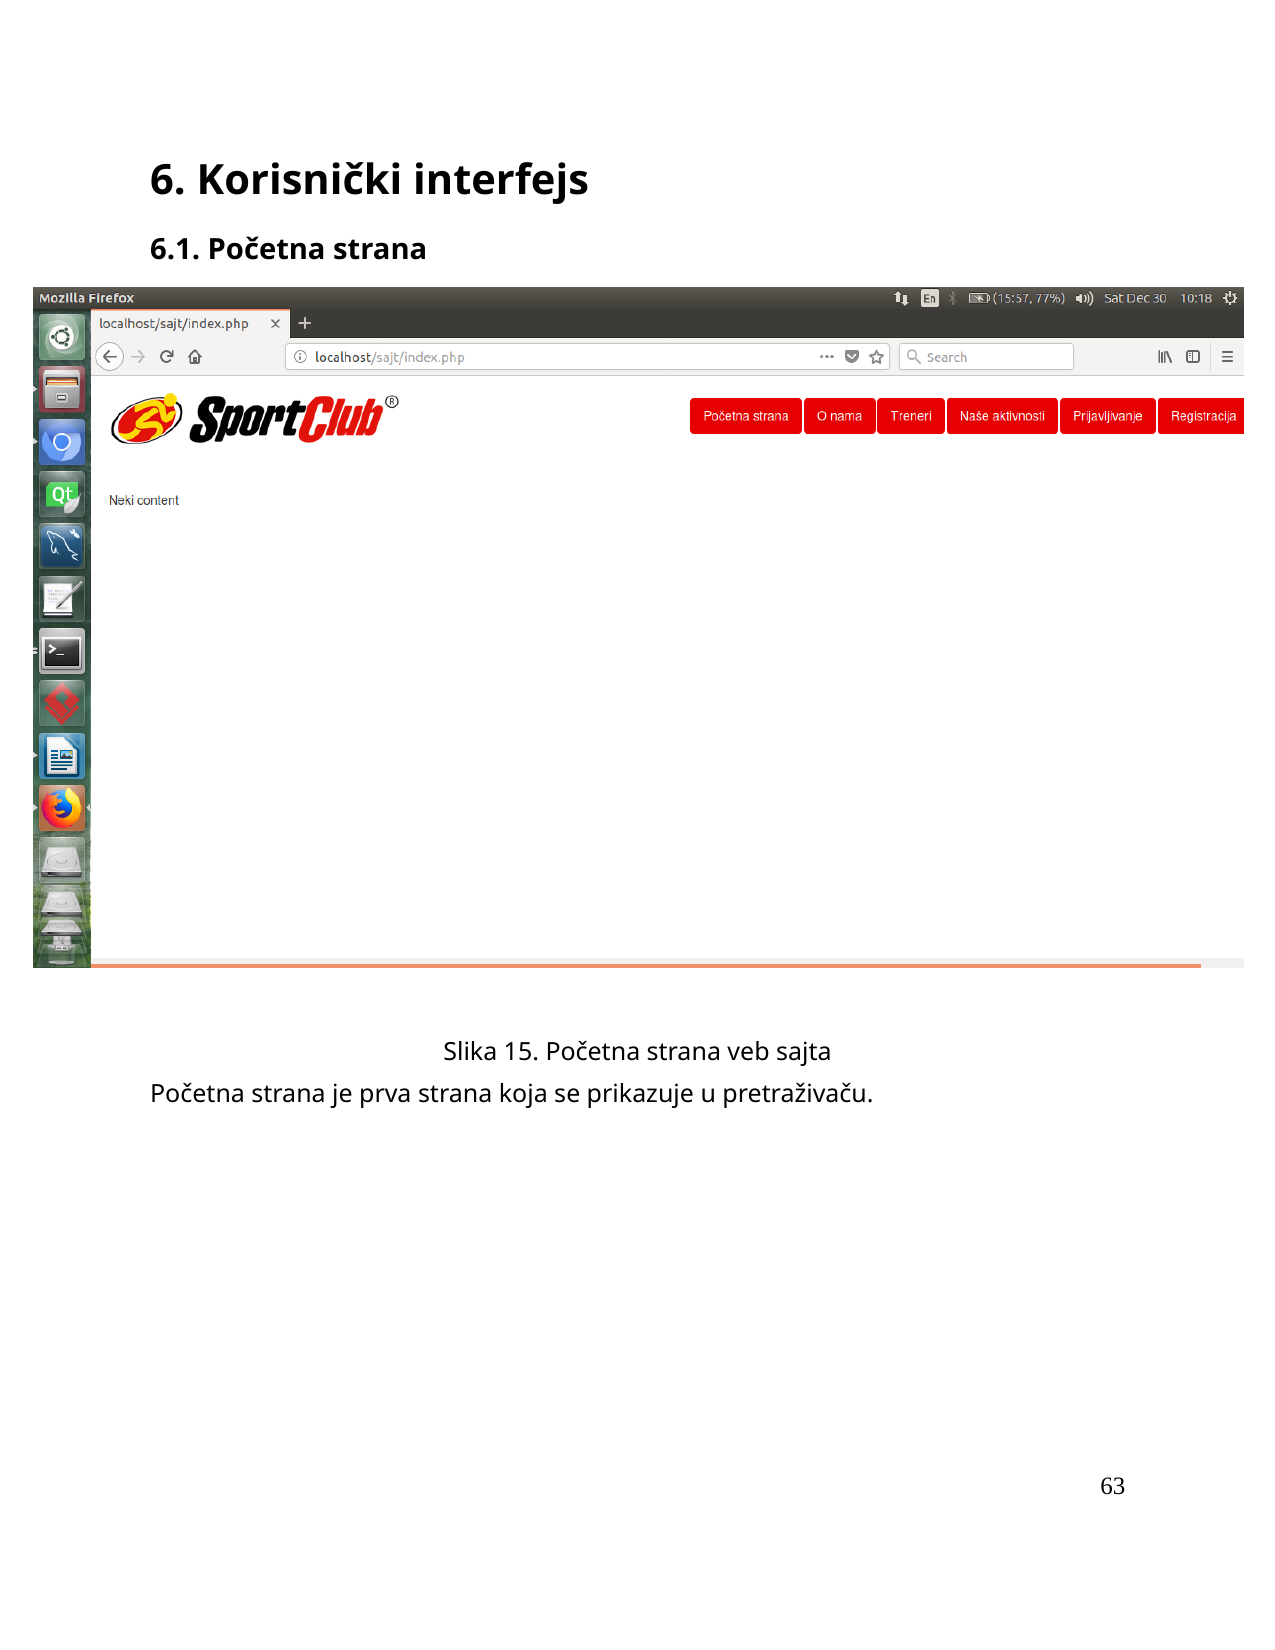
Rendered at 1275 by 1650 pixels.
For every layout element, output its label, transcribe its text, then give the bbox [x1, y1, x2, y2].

picture [33, 287, 1244, 968]
text Početna strana je prva strana koja se prikazuje u pretraživaču. [150, 1076, 1125, 1110]
text 6. Korisnički interfejs [150, 150, 1125, 207]
text 6.1. Početna strana [150, 228, 1125, 268]
text Slika 15. Početna strana veb sajta [150, 1033, 1125, 1067]
